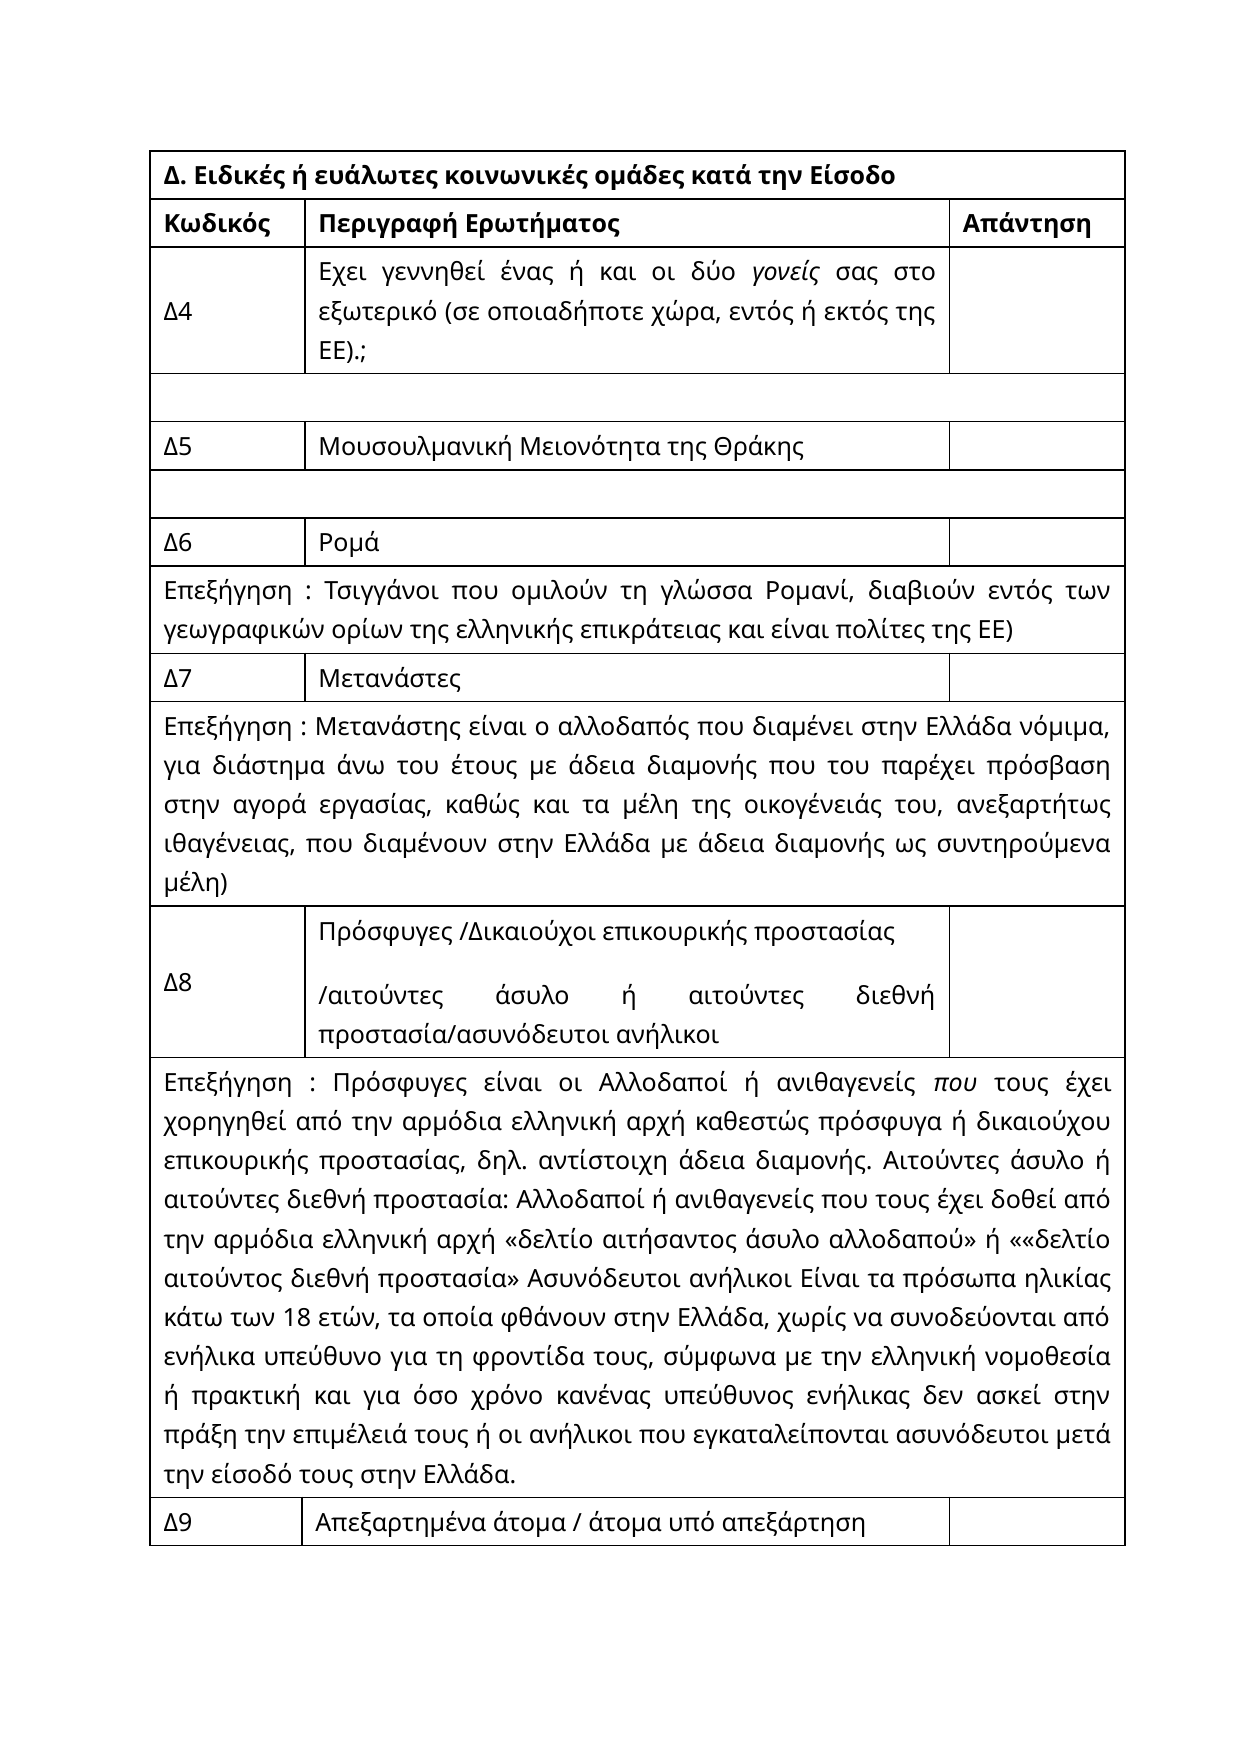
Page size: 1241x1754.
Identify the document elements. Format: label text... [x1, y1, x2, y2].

table_cell [950, 654, 1124, 701]
table_cell [950, 1498, 1124, 1545]
table_cell Δ8 [151, 907, 304, 1057]
table_cell [151, 471, 1124, 517]
table_cell Κωδικός [151, 200, 304, 246]
table_cell Απεξαρτημένα άτομα / άτομα υπό απεξάρτηση [303, 1498, 949, 1545]
table_cell [950, 422, 1124, 469]
table_cell [950, 907, 1124, 1057]
table_cell Δ6 [151, 519, 304, 565]
table_cell Δ9 [151, 1498, 301, 1545]
table_cell Απάντηση [950, 200, 1124, 246]
table_cell [151, 374, 1124, 421]
table_header Δ. Ειδικές ή ευάλωτες κοινωνικές ομάδες κατά την Είσοδο [151, 152, 1124, 198]
table_cell Επεξήγηση : Τσιγγάνοι που ομιλούν τη γλώσσα Ρομανί, διαβιούν εντός των γεωγραφικών ορίων της ελληνικής επικράτειας και είναι πολίτες της ΕΕ) [151, 567, 1124, 652]
table_cell Δ5 [151, 422, 304, 469]
table_cell Μετανάστες [306, 654, 949, 701]
table_cell [950, 519, 1124, 565]
table_cell Εχει γεννηθεί ένας ή και οι δύο γονείς σας στο εξωτερικό (σε οποιαδήποτε χώρα, εντός ή εκτός της ΕΕ).; [306, 248, 949, 373]
table_cell Μουσουλμανική Μειονότητα της Θράκης [306, 422, 949, 469]
table_cell Περιγραφή Ερωτήματος [306, 200, 949, 246]
table_cell Ρομά [306, 519, 949, 565]
table_cell Πρόσφυγες /Δικαιούχοι επικουρικής προστασίας /αιτούντες άσυλο ή αιτούντες διεθνή προστασία/ασυνόδευτοι ανήλικοι [306, 907, 949, 1057]
table_cell Επεξήγηση : Μετανάστης είναι ο αλλοδαπός που διαμένει στην Ελλάδα νόμιμα, για διάστημα άνω του έτους με άδεια διαμονής που του παρέχει πρόσβαση στην αγορά εργασίας, καθώς και τα μέλη της οικογένειάς του, ανεξαρτήτως ιθαγένειας, που διαμένουν στην Ελλάδα με άδεια διαμονής ως συντηρούμενα μέλη) [151, 702, 1124, 905]
table_cell Επεξήγηση : Πρόσφυγες είναι οι Αλλοδαποί ή ανιθαγενείς που τους έχει χορηγηθεί από την αρμόδια ελληνική αρχή καθεστώς πρόσφυγα ή δικαιούχου επικουρικής προστασίας, δηλ. αντίστοιχη άδεια διαμονής. Αιτούντες άσυλο ή αιτούντες διεθνή προστασία: Αλλοδαποί ή ανιθαγενείς που τους έχει δοθεί από την αρμόδια ελληνική αρχή «δελτίο αιτήσαντος άσυλο αλλοδαπού» ή ««δελτίο αιτούντος διεθνή προστασία» Ασυνόδευτοι ανήλικοι Είναι τα πρόσωπα ηλικίας κάτω των 18 ετών, τα οποία φθάνουν στην Ελλάδα, χωρίς να συνοδεύονται από ενήλικα υπεύθυνο για τη φροντίδα τους, σύμφωνα με την ελληνική νομοθεσία ή πρακτική και για όσο χρόνο κανένας υπεύθυνος ενήλικας δεν ασκεί στην πράξη την επιμέλειά τους ή οι ανήλικοι που εγκαταλείπονται ασυνόδευτοι μετά την είσοδό τους στην Ελλάδα. [151, 1058, 1124, 1497]
table_cell [950, 248, 1124, 373]
table_cell Δ7 [151, 654, 304, 701]
table_cell Δ4 [151, 248, 304, 373]
